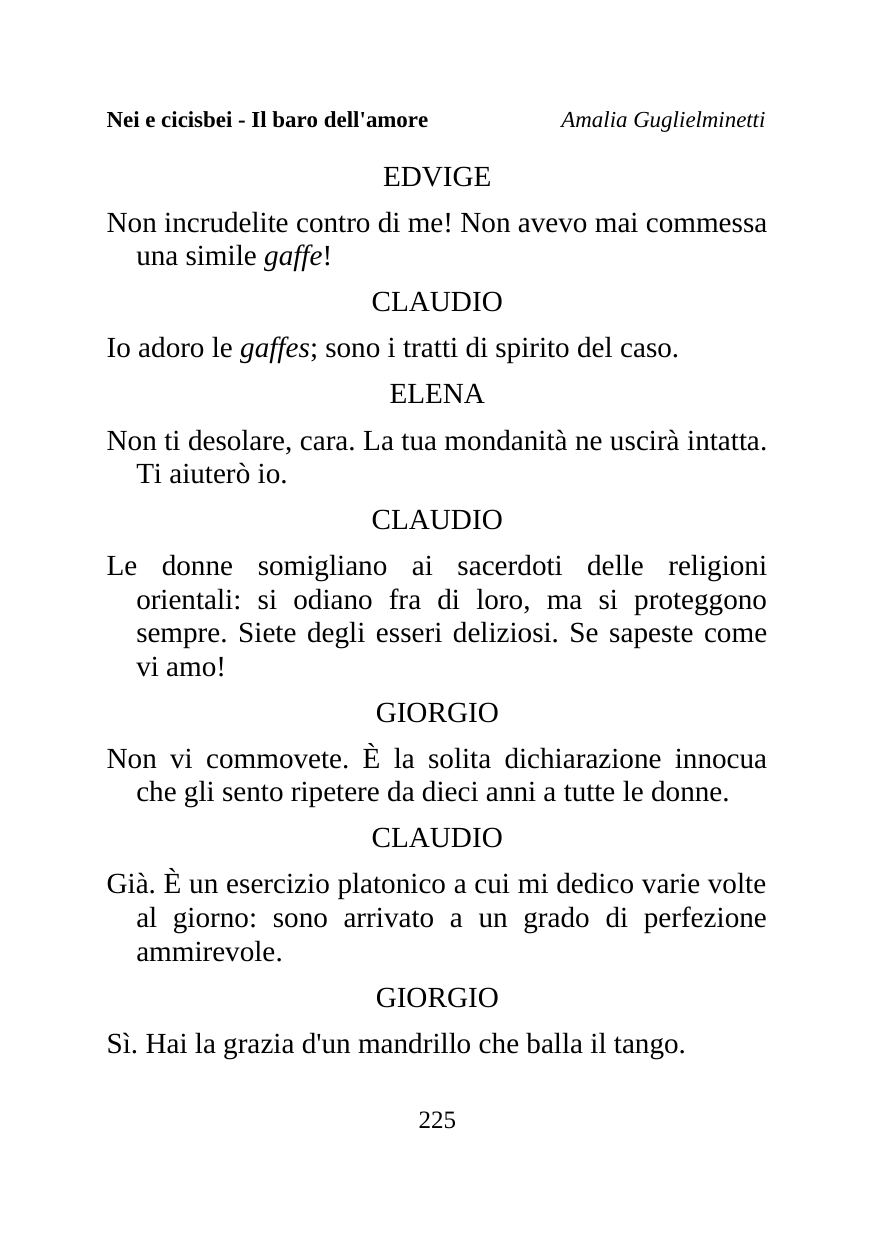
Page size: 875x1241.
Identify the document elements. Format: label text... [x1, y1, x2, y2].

text CLAUDIO [106, 284, 768, 318]
text ELENA [106, 377, 768, 410]
text GIORGIO [106, 695, 768, 728]
text Sì. Hai la grazia d'un mandrillo che balla il tango. [106, 1026, 768, 1059]
text Non vi commovete. È la solita dichiarazione innocua che gli sento ripetere da dieci anni a tutte le donne. [106, 741, 768, 808]
text CLAUDIO [106, 821, 768, 854]
text Le donne somigliano ai sacerdoti delle religioni orientali: si odiano fra di loro, ma si proteggono sempre. Siete degli esseri deliziosi. Se sapeste come vi amo! [106, 548, 768, 682]
text Io adoro le gaffes; sono i tratti di spirito del caso. [106, 331, 768, 364]
text CLAUDIO [106, 502, 768, 536]
text GIORGIO [106, 980, 768, 1013]
text Già. È un esercizio platonico a cui mi dedico varie volte al giorno: sono arrivato a un grado di perfezione ammirevole. [106, 867, 768, 967]
text Non incrudelite contro di me! Non avevo mai commessa una simile gaffe! [106, 205, 768, 272]
text EDVIGE [106, 159, 768, 192]
text Non ti desolare, cara. La tua mondanità ne uscirà intatta. Ti aiuterò io. [106, 423, 768, 490]
